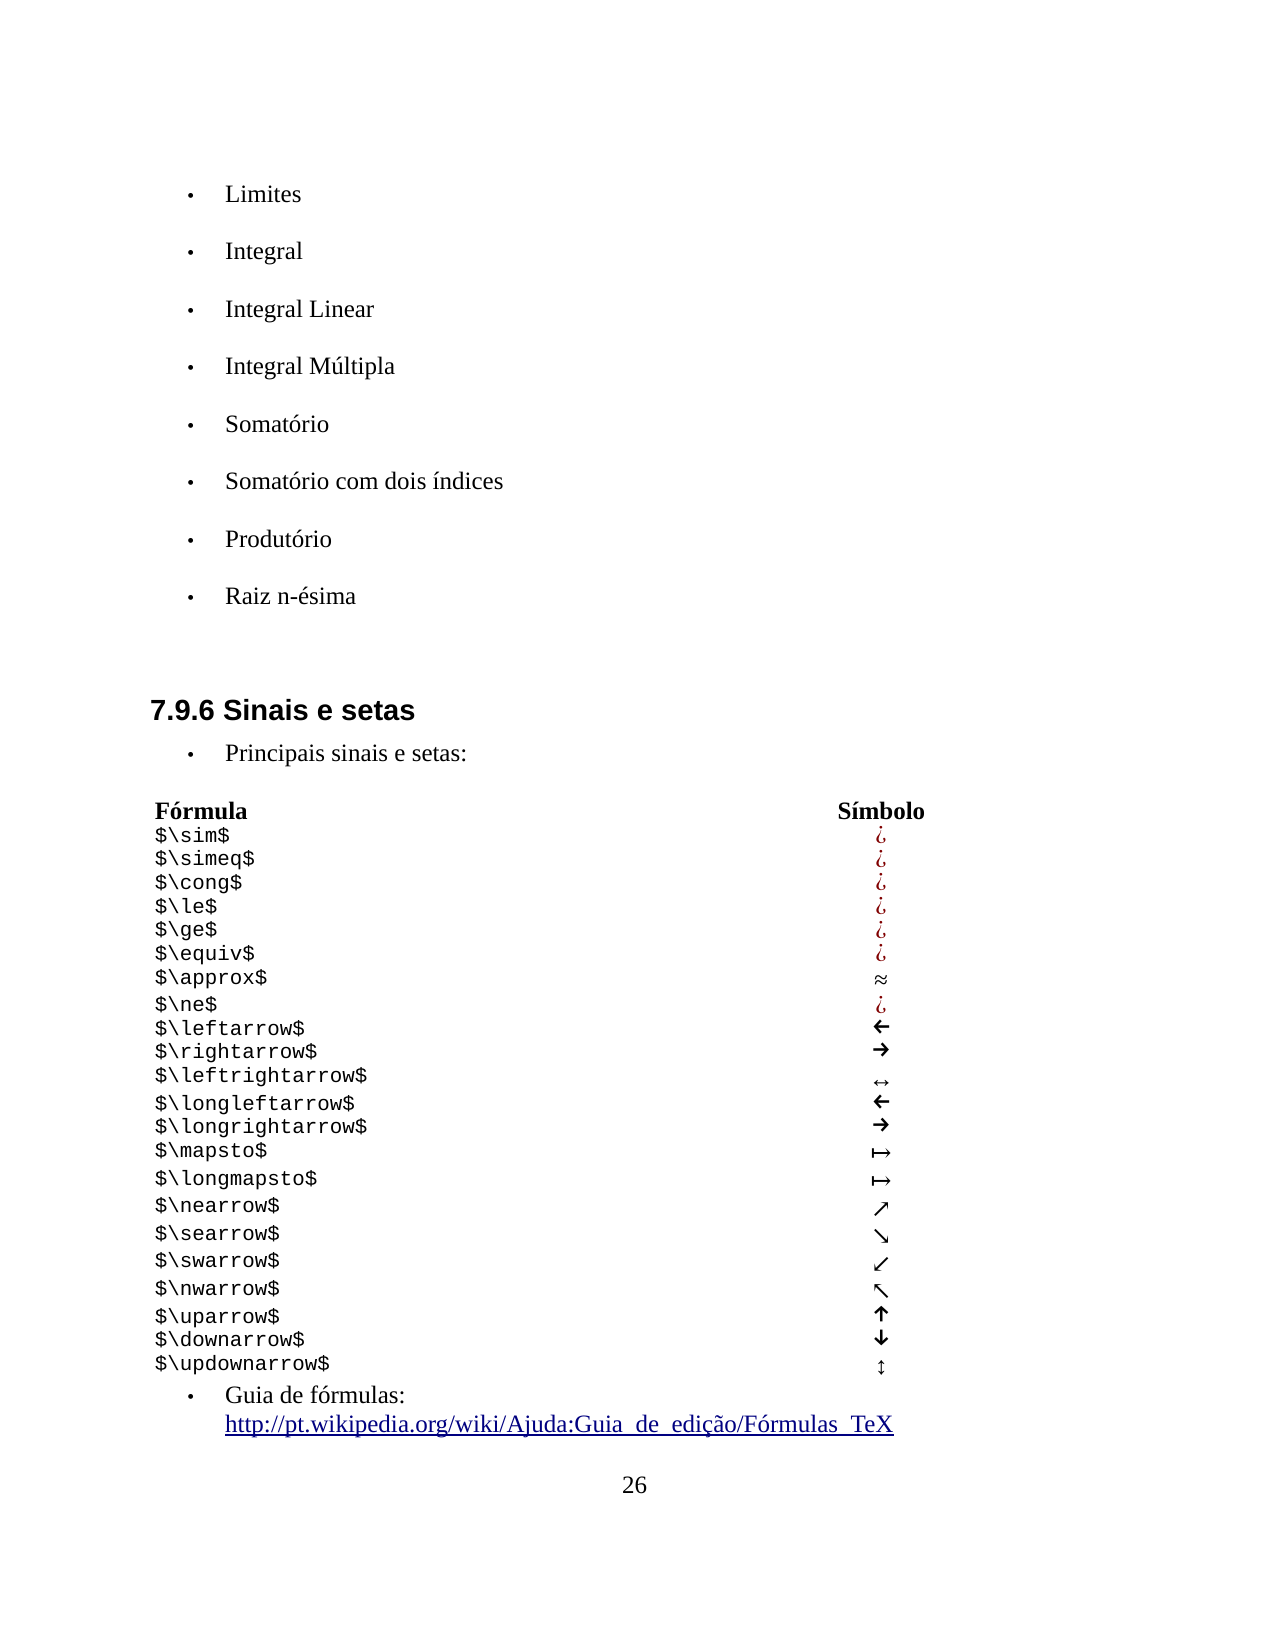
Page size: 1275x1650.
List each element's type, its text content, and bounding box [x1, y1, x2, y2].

table_cell $\ne$ [150, 994, 637, 1018]
table_cell $\updownarrow$ [150, 1353, 637, 1381]
table_cell [638, 967, 1125, 994]
table_cell $\ge$ [150, 919, 637, 943]
list Principais sinais e setas: [187, 738, 1125, 796]
table_cell $\uparrow$ [150, 1306, 637, 1329]
table_cell [638, 943, 1125, 967]
table_cell $\swarrow$ [150, 1251, 637, 1278]
table_cell $\sim$ [150, 825, 637, 848]
table_cell [638, 994, 1125, 1018]
list Limites [187, 179, 1125, 236]
table_cell [638, 1353, 1125, 1381]
table_cell [638, 896, 1125, 919]
table_cell $\longmapsto$ [150, 1168, 637, 1195]
table_cell $\nwarrow$ [150, 1278, 637, 1306]
table_cell $\mapsto$ [150, 1140, 637, 1168]
table_cell [638, 1195, 1125, 1223]
table_cell $\rightarrow$ [150, 1042, 637, 1065]
table_cell $\le$ [150, 896, 637, 919]
table_cell [638, 849, 1125, 872]
table_cell $\leftrightarrow$ [150, 1065, 637, 1093]
table_cell [638, 1329, 1125, 1353]
subtitle 7.9.6 Sinais e setas [150, 692, 1125, 726]
table_cell [638, 825, 1125, 848]
list Integral [187, 236, 1125, 294]
table_cell [638, 1223, 1125, 1251]
table_cell $\leftarrow$ [150, 1018, 637, 1042]
list Guia de fórmulas: http://pt.wikipedia.org/wiki/Ajuda:Guia_de_edição/Fórmulas_TeX [187, 1381, 1125, 1438]
table_cell [638, 1065, 1125, 1093]
list [187, 150, 1125, 179]
table_cell [638, 1168, 1125, 1195]
table_cell $\searrow$ [150, 1223, 637, 1251]
table_cell [638, 872, 1125, 896]
table_cell $\nearrow$ [150, 1195, 637, 1223]
table_cell $\downarrow$ [150, 1329, 637, 1353]
table_cell [638, 919, 1125, 943]
table_cell [638, 1093, 1125, 1116]
table_cell $\longleftarrow$ [150, 1093, 637, 1116]
table_cell [638, 1116, 1125, 1140]
table_cell [638, 1278, 1125, 1306]
list Somatório com dois índices [187, 466, 1125, 524]
table_header Símbolo [638, 796, 1125, 825]
table_cell [638, 1140, 1125, 1168]
table_header Fórmula [150, 796, 637, 825]
table_cell $\approx$ [150, 967, 637, 994]
list Integral Múltipla [187, 351, 1125, 409]
list Somatório [187, 409, 1125, 466]
table_cell [638, 1018, 1125, 1042]
table_cell $\simeq$ [150, 849, 637, 872]
table_cell $\cong$ [150, 872, 637, 896]
table_cell [638, 1042, 1125, 1065]
table_cell $\equiv$ [150, 943, 637, 967]
table_cell $\longrightarrow$ [150, 1116, 637, 1140]
list Integral Linear [187, 294, 1125, 351]
list Produtório [187, 524, 1125, 581]
table_cell [638, 1251, 1125, 1278]
list Raiz n-ésima [187, 581, 1125, 639]
table_cell [638, 1306, 1125, 1329]
